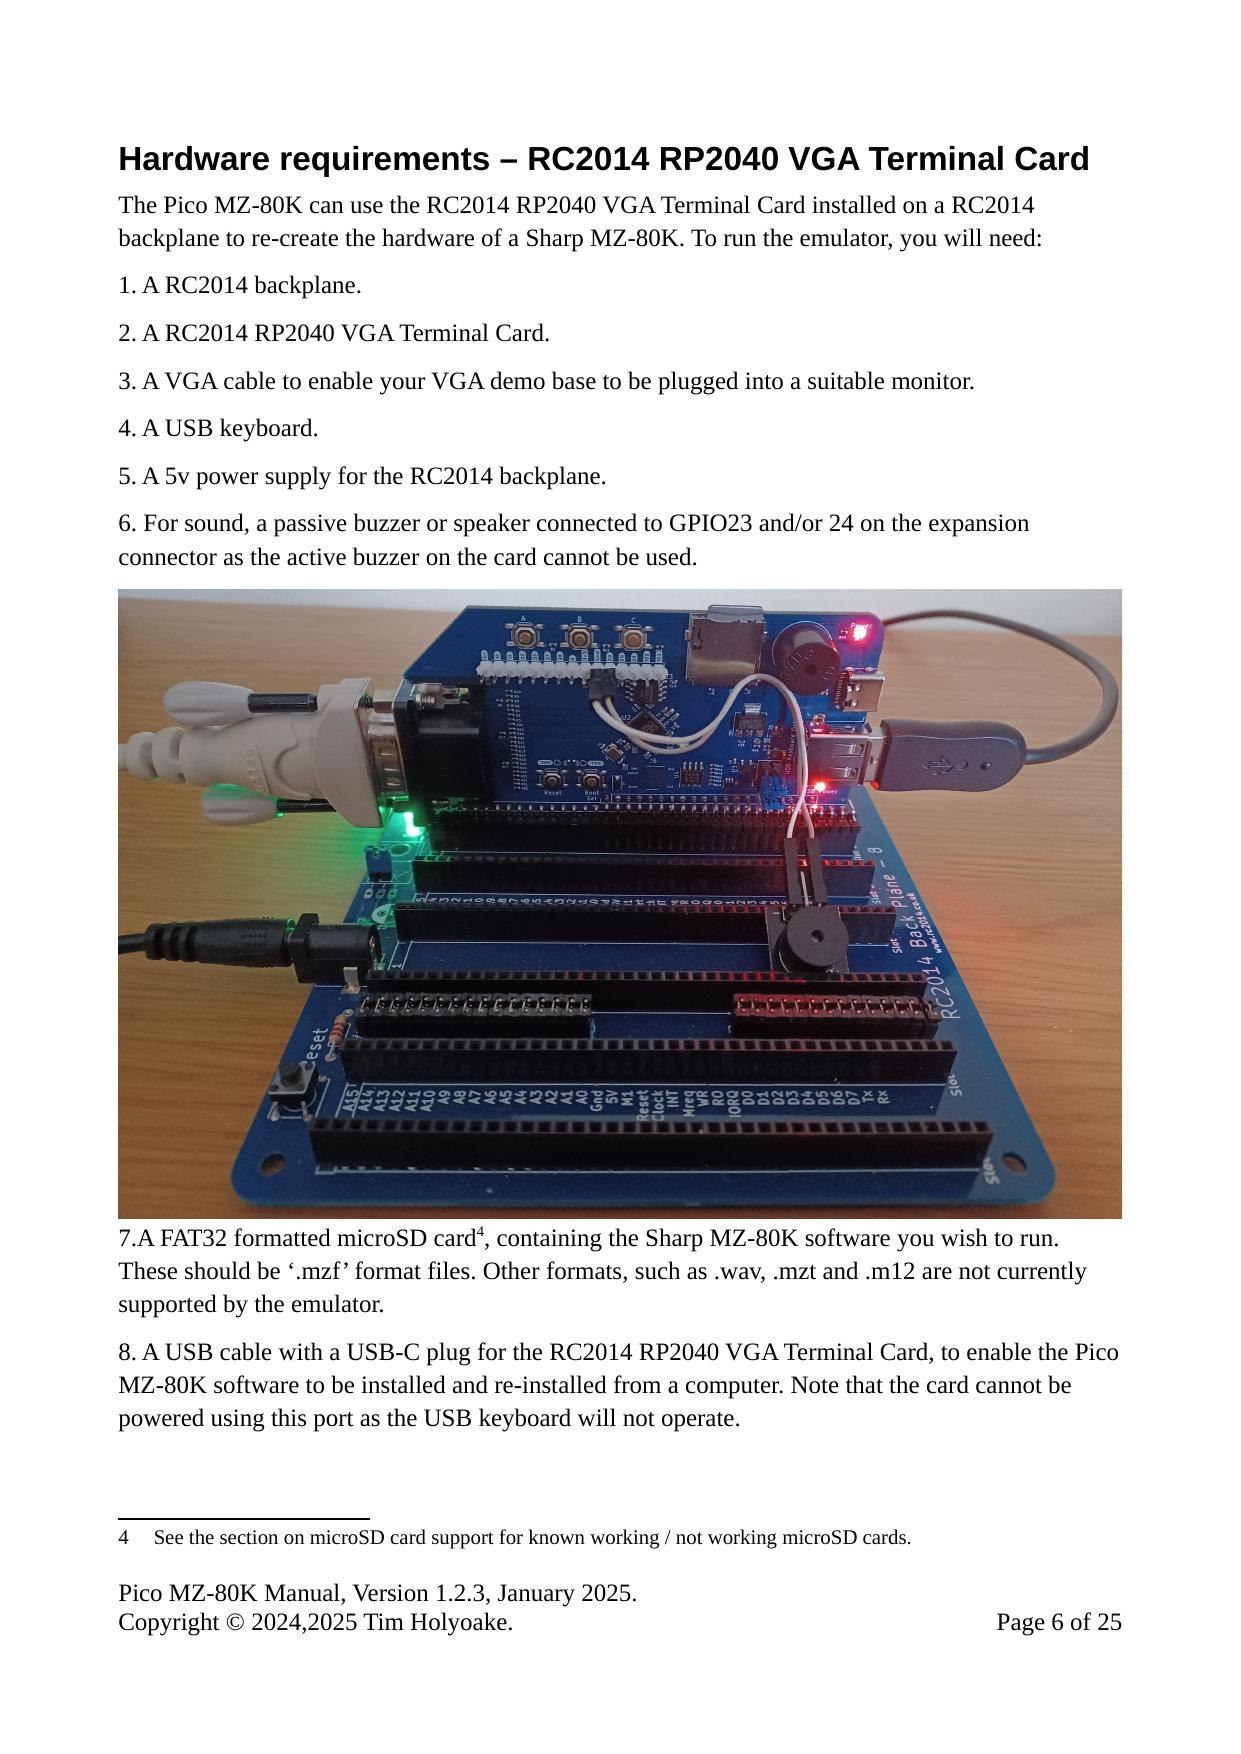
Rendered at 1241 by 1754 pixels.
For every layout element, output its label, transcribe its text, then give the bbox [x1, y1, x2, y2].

text 8. A USB cable with a USB-C plug for the RC2014 RP2040 VGA Terminal Card, to enable the Pico MZ-80K software to be installed and re-installed from a computer. Note that the card cannot be powered using this port as the USB keyboard will not operate. [118, 1337, 1122, 1432]
text The Pico MZ-80K can use the RC2014 RP2040 VGA Terminal Card installed on a RC2014 backplane to re-create the hardware of a Sharp MZ-80K. To run the emulator, you will need: [118, 190, 1122, 252]
text 3. A VGA cable to enable your VGA demo base to be plugged into a suitable monitor. [118, 366, 1122, 394]
text 7.A FAT32 formatted microSD card, containing the Sharp MZ-80K software you wish to run. These should be ‘.mzf’ format files. Other formats, such as .wav, .mzt and .m12 are not currently supported by the emulator. [118, 1219, 1122, 1318]
text See the section on microSD card support for known working / not working microSD cards. [118, 1525, 1122, 1549]
subtitle Hardware requirements – RC2014 RP2040 VGA Terminal Card [118, 139, 1122, 177]
picture [118, 589, 1123, 1219]
text 5. A 5v power supply for the RC2014 backplane. [118, 461, 1122, 490]
text 6. For sound, a passive buzzer or speaker connected to GPIO23 and/or 24 on the expansion connector as the active buzzer on the card cannot be used. [118, 508, 1122, 570]
text 1. A RC2014 backplane. [118, 271, 1122, 299]
text 2. A RC2014 RP2040 VGA Terminal Card. [118, 318, 1122, 347]
text 4. A USB keyboard. [118, 413, 1122, 442]
